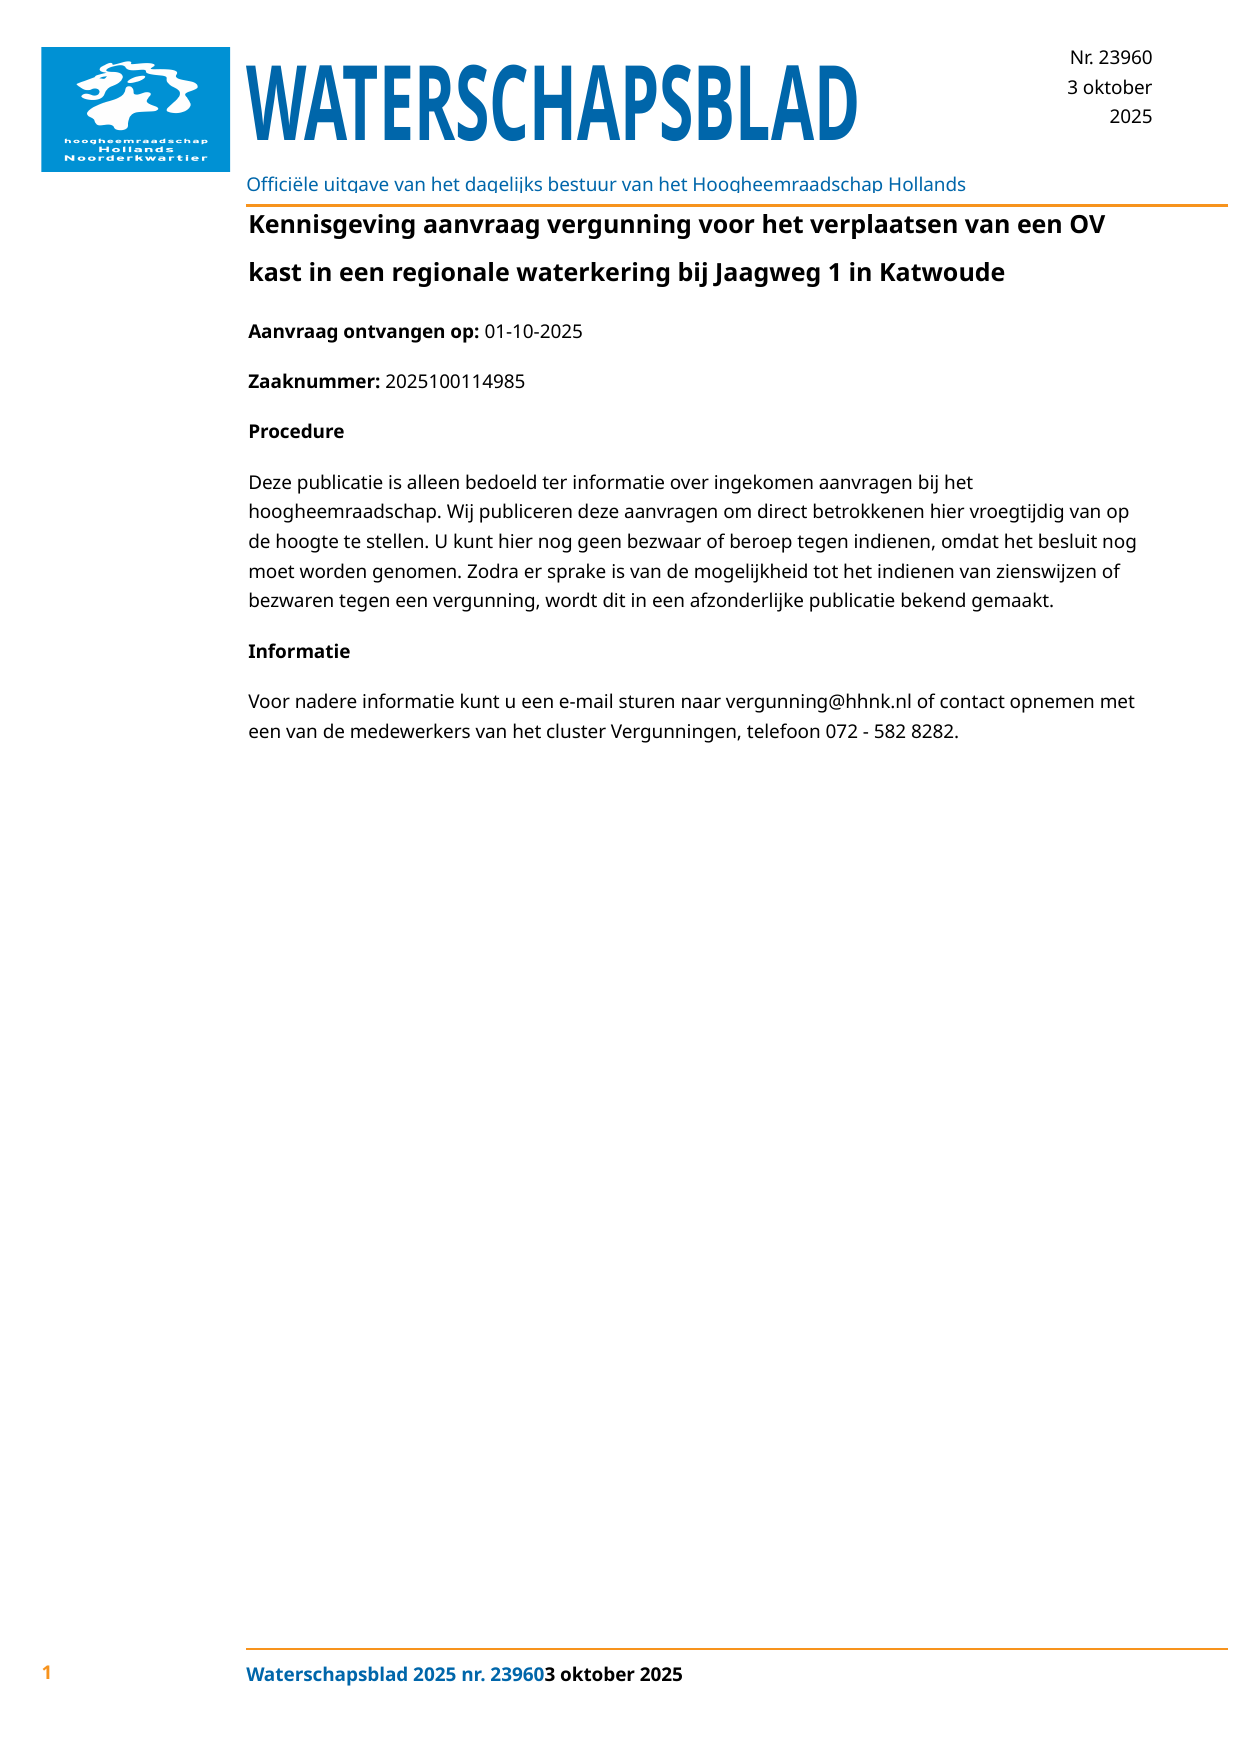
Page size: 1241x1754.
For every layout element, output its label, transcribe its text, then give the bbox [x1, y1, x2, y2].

picture [118, 62, 197, 112]
text Deze publicatie is alleen bedoeld ter informatie over ingekomen aanvragen bij het hoogheemraadschap. Wij publiceren deze aanvragen om direct betrokkenen hier vroegtijdig van op de hoogte te stellen. U kunt hier nog geen bezwaar of beroep tegen indienen, omdat het besluit nog moet worden genomen. Zodra er sprake is van de mogelijkheid tot het indienen van zienswijzen of bezwaren tegen een vergunning, wordt dit in een afzonderlijke publicatie bekend gemaakt. [248, 469, 1152, 613]
text Kennisgeving aanvraag vergunning voor het verplaatsen van een OV kast in een regionale waterkering bij Jaagweg 1 in Katwoude [248, 207, 1152, 288]
text Voor nadere informatie kunt u een e-mail sturen naar vergunning@hhnk.nl of contact opnemen met een van de medewerkers van het cluster Vergunningen, telefoon 072 - 582 8282. [248, 688, 1152, 744]
text Informatie [248, 638, 1152, 664]
picture [129, 76, 144, 82]
text Procedure [248, 419, 1152, 444]
picture [78, 64, 122, 99]
picture [88, 87, 157, 130]
text Aanvraag ontvangen op: 01-10-2025 [248, 318, 1152, 344]
text Zaaknummer: 2025100114985 [248, 368, 1152, 394]
